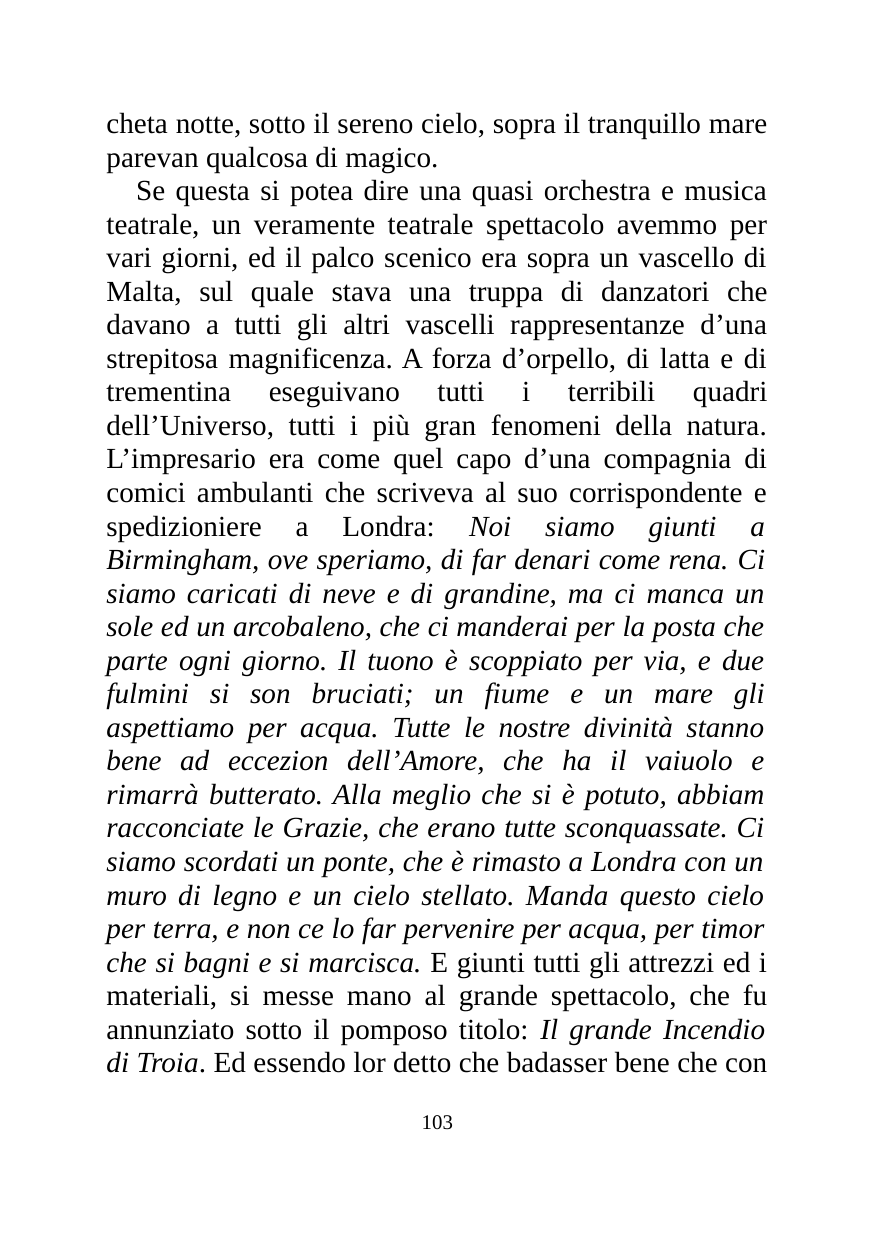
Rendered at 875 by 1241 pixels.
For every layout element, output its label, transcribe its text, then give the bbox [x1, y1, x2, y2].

text cheta notte, sotto il sereno cielo, sopra il tranquillo mare parevan qualcosa di magico. [106, 106, 768, 173]
text Se questa si potea dire una quasi orchestra e musica teatrale, un veramente teatrale spettacolo avemmo per vari giorni, ed il palco scenico era sopra un vascello di Malta, sul quale stava una truppa di danzatori che davano a tutti gli altri vascelli rappresentanze d’una strepitosa magnificenza. A forza d’orpello, di latta e di trementina eseguivano tutti i terribili quadri dell’Universo, tutti i più gran fenomeni della natura. L’impresario era come quel capo d’una compagnia di comici ambulanti che scriveva al suo corrispondente e spedizioniere a Londra: Noi siamo giunti a Birmingham, ove speriamo, di far denari come rena. Ci siamo caricati di neve e di grandine, ma ci manca un sole ed un arcobaleno, che ci manderai per la posta che parte ogni giorno. Il tuono è scoppiato per via, e due fulmini si son bruciati; un fiume e un mare gli aspettiamo per acqua. Tutte le nostre divinità stanno bene ad eccezion dell’Amore, che ha il vaiuolo e rimarrà butterato. Alla meglio che si è potuto, abbiam racconciate le Grazie, che erano tutte sconquassate. Ci siamo scordati un ponte, che è rimasto a Londra con un muro di legno e un cielo stellato. Manda questo cielo per terra, e non ce lo far pervenire per acqua, per timor che si bagni e si marcisca. E giunti tutti gli attrezzi ed i materiali, si messe mano al grande spettacolo, che fu annunziato sotto il pomposo titolo: Il grande Incendio di Troia. Ed essendo lor detto che badasser bene che con [106, 173, 768, 1079]
